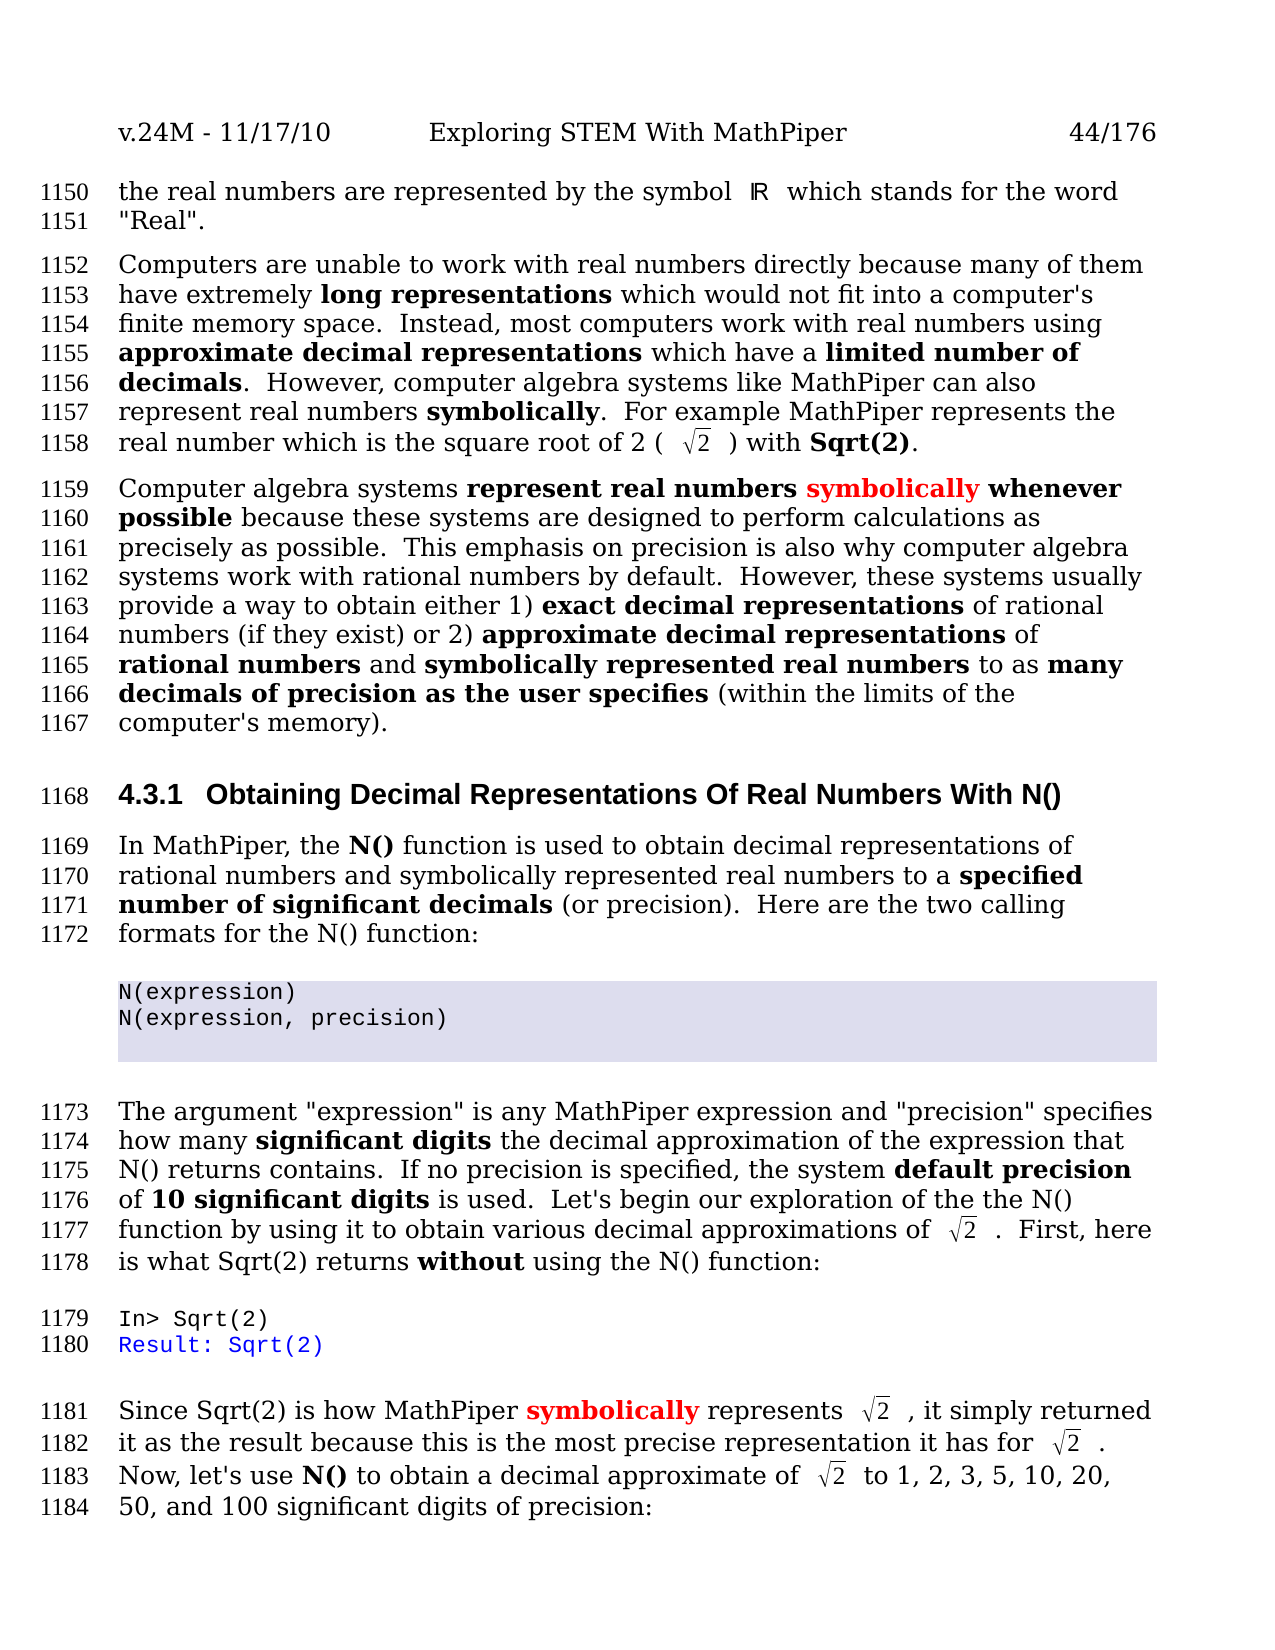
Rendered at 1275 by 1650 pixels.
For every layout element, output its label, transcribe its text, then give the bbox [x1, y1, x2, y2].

text Since Sqrt(2) is how MathPiper symbolically represents, it simply returned it as the result because this is the most precise representation it has for. Now, let's use N() to obtain a decimal approximate ofto 1, 2, 3, 5, 10, 20, 50, and 100 significant digits of precision: [118, 1394, 1157, 1521]
table_header N(expression) N(expression, precision) [118, 981, 1157, 1062]
subtitle Obtaining Decimal Representations Of Real Numbers With N() [118, 777, 1157, 810]
text The argument "expression" is any MathPiper expression and "precision" specifies how many significant digits the decimal approximation of the expression that N() returns contains. If no precision is specified, the system default precision of 10 significant digits is used. Let's begin our exploration of the the N() function by using it to obtain various decimal approximations of. First, here is what Sqrt(2) returns without using the N() function: [118, 1097, 1157, 1276]
text In> Sqrt(2) [118, 1308, 1157, 1334]
text Computer algebra systems represent real numbers symbolically whenever possible because these systems are designed to perform calculations as precisely as possible. This emphasis on precision is also why computer algebra systems work with rational numbers by default. However, these systems usually provide a way to obtain either 1) exact decimal representations of rational numbers (if they exist) or 2) approximate decimal representations of rational numbers and symbolically represented real numbers to as many decimals of precision as the user specifies (within the limits of the computer's memory). [118, 474, 1157, 738]
text Result: Sqrt(2) [118, 1334, 1157, 1360]
text the real numbers are represented by the symbolwhich stands for the word "Real". [118, 177, 1157, 236]
text In MathPiper, the N() function is used to obtain decimal representations of rational numbers and symbolically represented real numbers to a specified number of significant decimals (or precision). Here are the two calling formats for the N() function: [118, 831, 1157, 948]
text Computers are unable to work with real numbers directly because many of them have extremely long representations which would not fit into a computer's finite memory space. Instead, most computers work with real numbers using approximate decimal representations which have a limited number of decimals. However, computer algebra systems like MathPiper can also represent real numbers symbolically. For example MathPiper represents the real number which is the square root of 2 () with Sqrt(2). [118, 251, 1157, 459]
